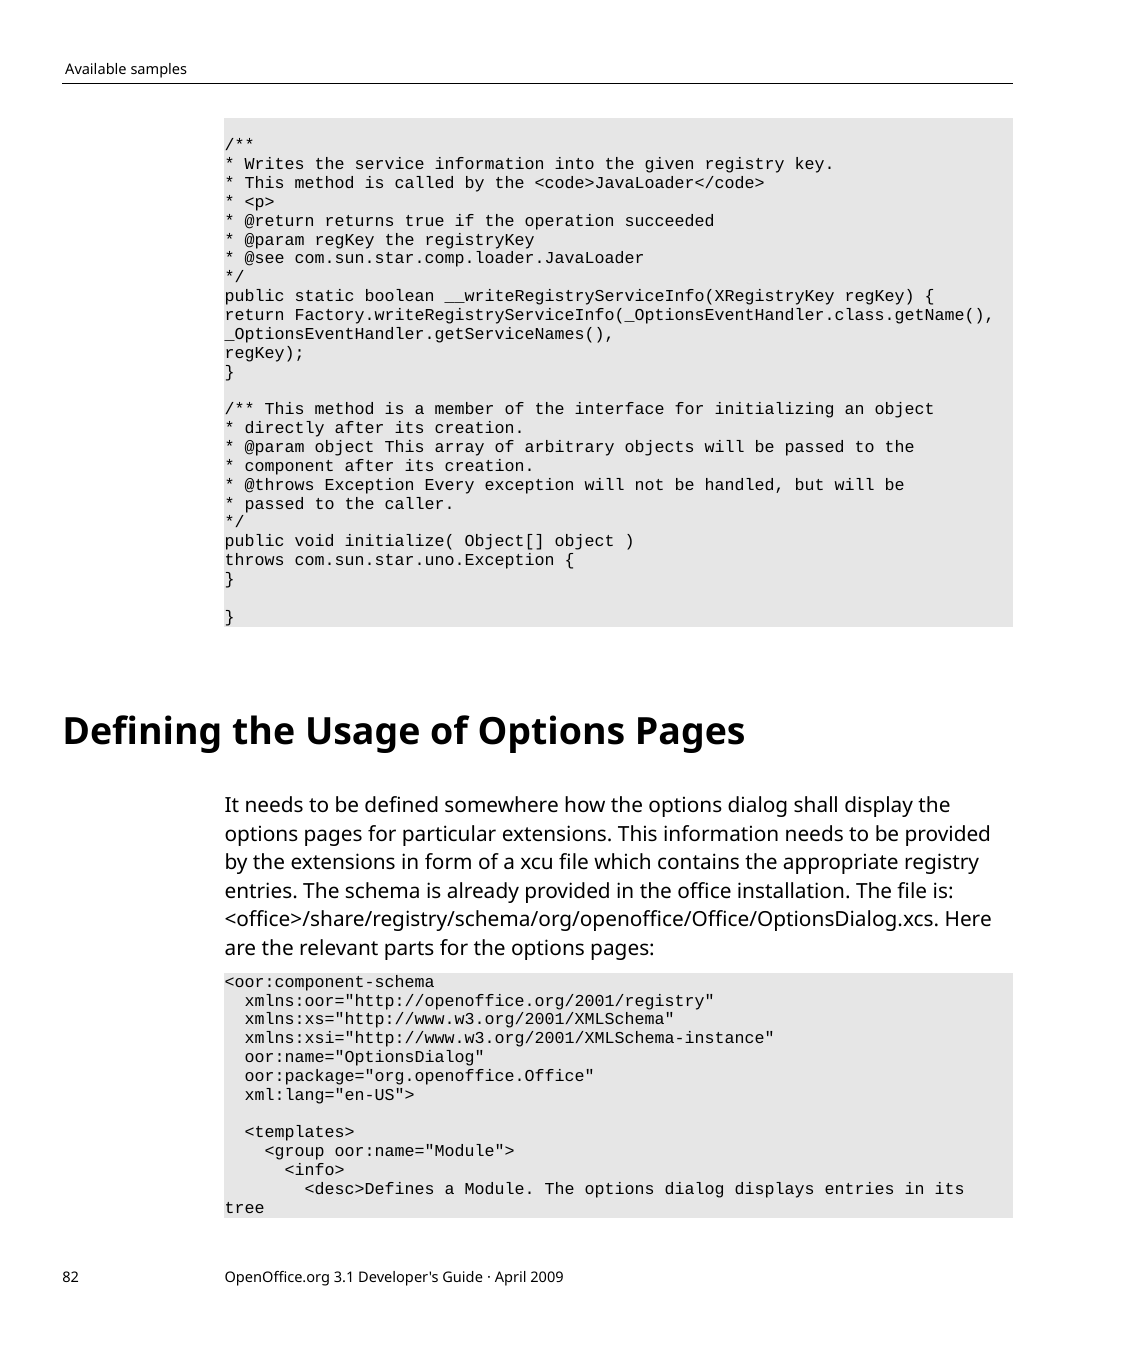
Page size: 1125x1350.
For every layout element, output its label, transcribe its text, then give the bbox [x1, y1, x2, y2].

subtitle Defining the Usage of Options Pages [62, 704, 1013, 755]
text It needs to be defined somewhere how the options dialog shall display the options pages for particular extensions. This information needs to be provided by the extensions in form of a xcu file which contains the appropriate registry entries. The schema is already provided in the office installation. The file is: <office>/share/registry/schema/org/openoffice/Office/OptionsDialog.xcs. Here are the relevant parts for the options pages: [224, 791, 1013, 961]
text /** * Writes the service information into the given registry key. * This method is called by the <code>JavaLoader</code> * <p> * @return returns true if the operation succeeded * @param regKey the registryKey * @see com.sun.star.comp.loader.JavaLoader */ public static boolean __writeRegistryServiceInfo(XRegistryKey regKey) { return Factory.writeRegistryServiceInfo(_OptionsEventHandler.class.getName(), _OptionsEventHandler.getServiceNames(), regKey); } /** This method is a member of the interface for initializing an object * directly after its creation. * @param object This array of arbitrary objects will be passed to the * component after its creation. * @throws Exception Every exception will not be handled, but will be * passed to the caller. */ public void initialize( Object[] object ) throws com.sun.star.uno.Exception { } } [224, 118, 1013, 627]
text <oor:component-schema xmlns:oor="http://openoffice.org/2001/registry" xmlns:xs="http://www.w3.org/2001/XMLSchema" xmlns:xsi="http://www.w3.org/2001/XMLSchema-instance" oor:name="OptionsDialog" oor:package="org.openoffice.Office" xml:lang="en-US"> <templates> <group oor:name="Module"> <info> <desc>Defines a Module. The options dialog displays entries in its tree [224, 973, 1013, 1218]
